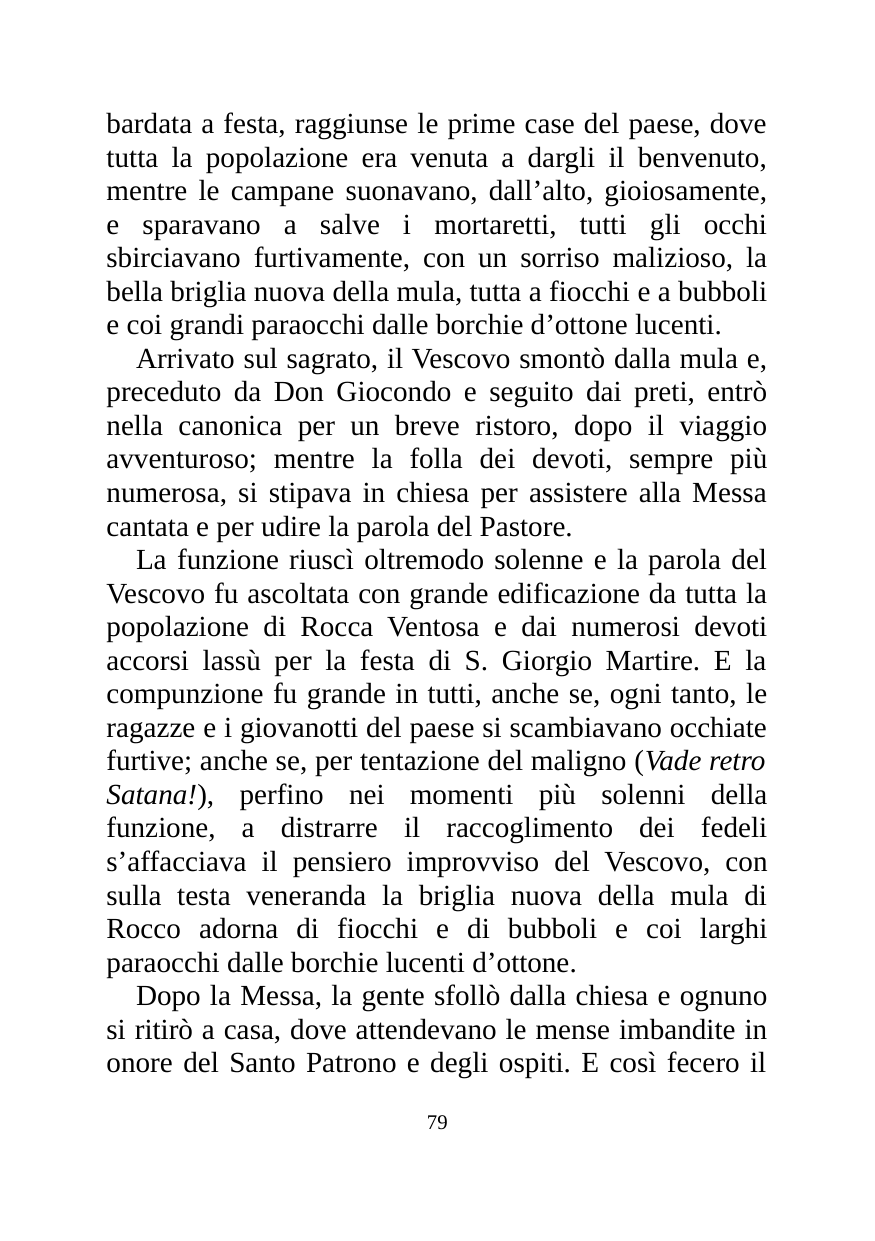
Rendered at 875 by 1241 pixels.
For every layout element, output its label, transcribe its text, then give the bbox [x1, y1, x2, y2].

text Dopo la Messa, la gente sfollò dalla chiesa e ognuno si ritirò a casa, dove attendevano le mense imbandite in onore del Santo Patrono e degli ospiti. E così fecero il [106, 978, 768, 1079]
text bardata a festa, raggiunse le prime case del paese, dove tutta la popolazione era venuta a dargli il benvenuto, mentre le campane suonavano, dall’alto, gioiosamente, e sparavano a salve i mortaretti, tutti gli occhi sbirciavano furtivamente, con un sorriso malizioso, la bella briglia nuova della mula, tutta a fiocchi e a bubboli e coi grandi paraocchi dalle borchie d’ottone lucenti. [106, 106, 768, 341]
text Arrivato sul sagrato, il Vescovo smontò dalla mula e, preceduto da Don Giocondo e seguito dai preti, entrò nella canonica per un breve ristoro, dopo il viaggio avventuroso; mentre la folla dei devoti, sempre più numerosa, si stipava in chiesa per assistere alla Messa cantata e per udire la parola del Pastore. [106, 341, 768, 542]
text La funzione riuscì oltremodo solenne e la parola del Vescovo fu ascoltata con grande edificazione da tutta la popolazione di Rocca Ventosa e dai numerosi devoti accorsi lassù per la festa di S. Giorgio Martire. E la compunzione fu grande in tutti, anche se, ogni tanto, le ragazze e i giovanotti del paese si scambiavano occhiate furtive; anche se, per tentazione del maligno (Vade retro Satana!), perfino nei momenti più solenni della funzione, a distrarre il raccoglimento dei fedeli s’affacciava il pensiero improvviso del Vescovo, con sulla testa veneranda la briglia nuova della mula di Rocco adorna di fiocchi e di bubboli e coi larghi paraocchi dalle borchie lucenti d’ottone. [106, 542, 768, 978]
